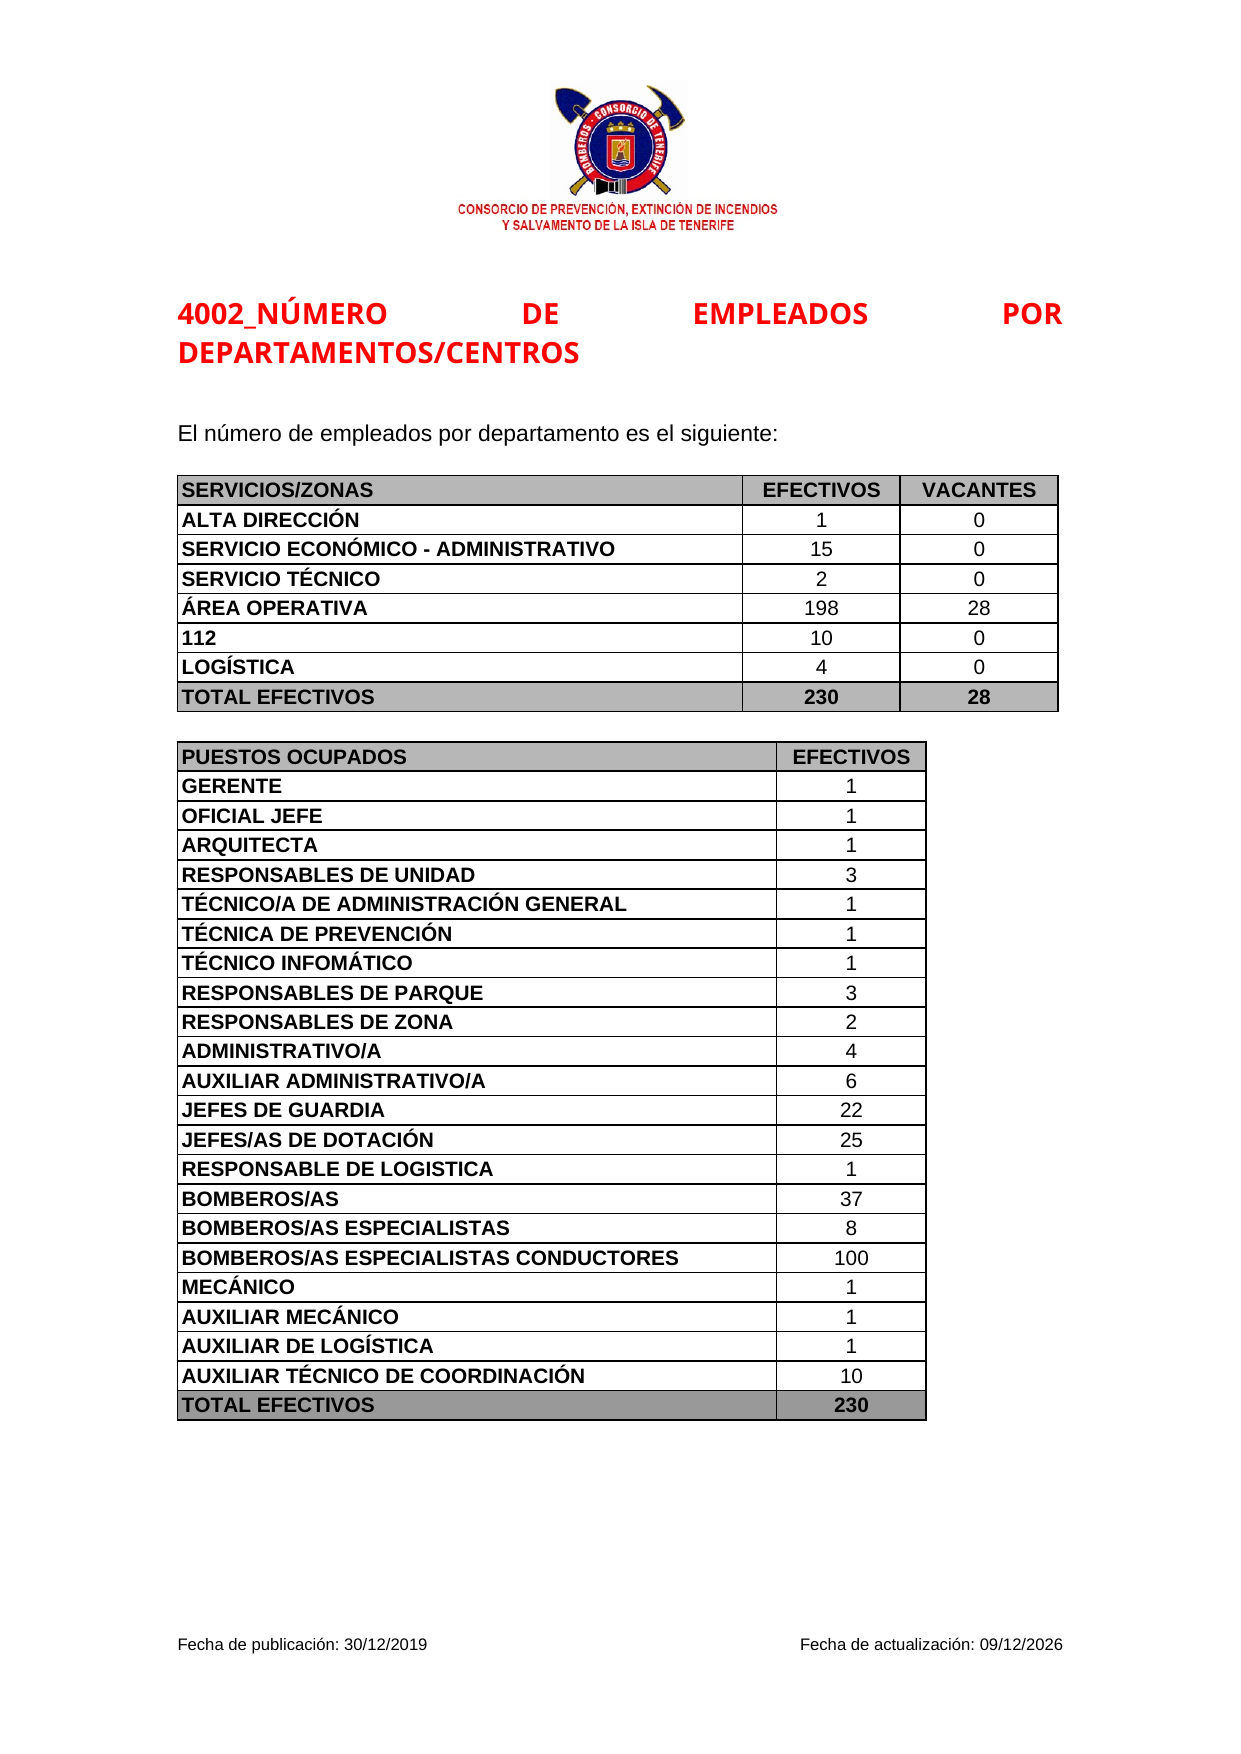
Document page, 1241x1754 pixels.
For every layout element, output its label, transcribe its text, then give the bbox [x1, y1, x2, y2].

table_cell 230 [777, 1391, 925, 1419]
table_cell RESPONSABLES DE ZONA [178, 1008, 776, 1036]
table_cell 37 [777, 1185, 925, 1213]
table_cell 1 [743, 506, 899, 534]
table_cell TOTAL EFECTIVOS [178, 1391, 776, 1419]
table_cell 230 [743, 683, 899, 711]
table_header VACANTES [901, 476, 1057, 504]
table_cell 1 [777, 1273, 925, 1301]
table_cell AUXILIAR MECÁNICO [178, 1303, 776, 1331]
table_cell JEFES DE GUARDIA [178, 1096, 776, 1124]
table_cell 2 [777, 1008, 925, 1036]
table_cell AUXILIAR ADMINISTRATIVO/A [178, 1067, 776, 1095]
table_header EFECTIVOS [743, 476, 899, 504]
table_cell 28 [901, 683, 1057, 711]
table_cell 2 [743, 565, 899, 593]
table_cell TÉCNICA DE PREVENCIÓN [178, 920, 776, 947]
table_header PUESTOS OCUPADOS [178, 743, 776, 770]
table_cell OFICIAL JEFE [178, 802, 776, 829]
table_cell LOGÍSTICA [178, 653, 742, 681]
table_cell 198 [743, 594, 899, 622]
table_cell 1 [777, 890, 925, 918]
table_cell 0 [901, 653, 1057, 681]
table_cell ARQUITECTA [178, 831, 776, 859]
table_cell 1 [777, 831, 925, 859]
table_cell 0 [901, 535, 1057, 563]
table_cell 112 [178, 624, 742, 652]
table_cell 10 [777, 1362, 925, 1389]
table_cell 1 [777, 1303, 925, 1331]
table_cell TÉCNICO/A DE ADMINISTRACIÓN GENERAL [178, 890, 776, 918]
table_cell 8 [777, 1214, 925, 1242]
table_cell 28 [901, 594, 1057, 622]
table_cell BOMBEROS/AS [178, 1185, 776, 1213]
table_header SERVICIOS/ZONAS [178, 476, 742, 504]
table_cell ADMINISTRATIVO/A [178, 1037, 776, 1065]
table_cell ALTA DIRECCIÓN [178, 506, 742, 534]
table_cell ÁREA OPERATIVA [178, 594, 742, 622]
table_cell 0 [901, 506, 1057, 534]
table_cell AUXILIAR TÉCNICO DE COORDINACIÓN [178, 1362, 776, 1389]
table_cell TÉCNICO INFOMÁTICO [178, 949, 776, 977]
table_cell MECÁNICO [178, 1273, 776, 1301]
table_cell 4 [743, 653, 899, 681]
table_cell 10 [743, 624, 899, 652]
table_cell SERVICIO ECONÓMICO - ADMINISTRATIVO [178, 535, 742, 563]
table_cell RESPONSABLES DE UNIDAD [178, 861, 776, 888]
table_header EFECTIVOS [777, 743, 925, 770]
table_cell 0 [901, 565, 1057, 593]
table_cell BOMBEROS/AS ESPECIALISTAS [178, 1214, 776, 1242]
table_cell GERENTE [178, 772, 776, 800]
table_cell 22 [777, 1096, 925, 1124]
table_cell 0 [901, 624, 1057, 652]
table_cell 1 [777, 1155, 925, 1183]
table_cell 3 [777, 861, 925, 888]
table_cell 1 [777, 1332, 925, 1360]
table_cell 6 [777, 1067, 925, 1095]
table_cell 1 [777, 772, 925, 800]
table_cell 3 [777, 978, 925, 1006]
table_cell 25 [777, 1126, 925, 1154]
table_cell BOMBEROS/AS ESPECIALISTAS CONDUCTORES [178, 1244, 776, 1272]
table_cell JEFES/AS DE DOTACIÓN [178, 1126, 776, 1154]
table_cell RESPONSABLES DE PARQUE [178, 978, 776, 1006]
table_cell SERVICIO TÉCNICO [178, 565, 742, 593]
table_cell 15 [743, 535, 899, 563]
table_cell TOTAL EFECTIVOS [178, 683, 742, 711]
table_cell 1 [777, 920, 925, 947]
table_cell 1 [777, 949, 925, 977]
table_cell AUXILIAR DE LOGÍSTICA [178, 1332, 776, 1360]
table_cell 4 [777, 1037, 925, 1065]
table_cell RESPONSABLE DE LOGISTICA [178, 1155, 776, 1183]
text El número de empleados por departamento es el siguiente: [177, 420, 1063, 446]
subtitle 4002_NÚMERO DE EMPLEADOS POR DEPARTAMENTOS/CENTROS [177, 293, 1063, 372]
table_cell 100 [777, 1244, 925, 1272]
table_cell 1 [777, 802, 925, 829]
